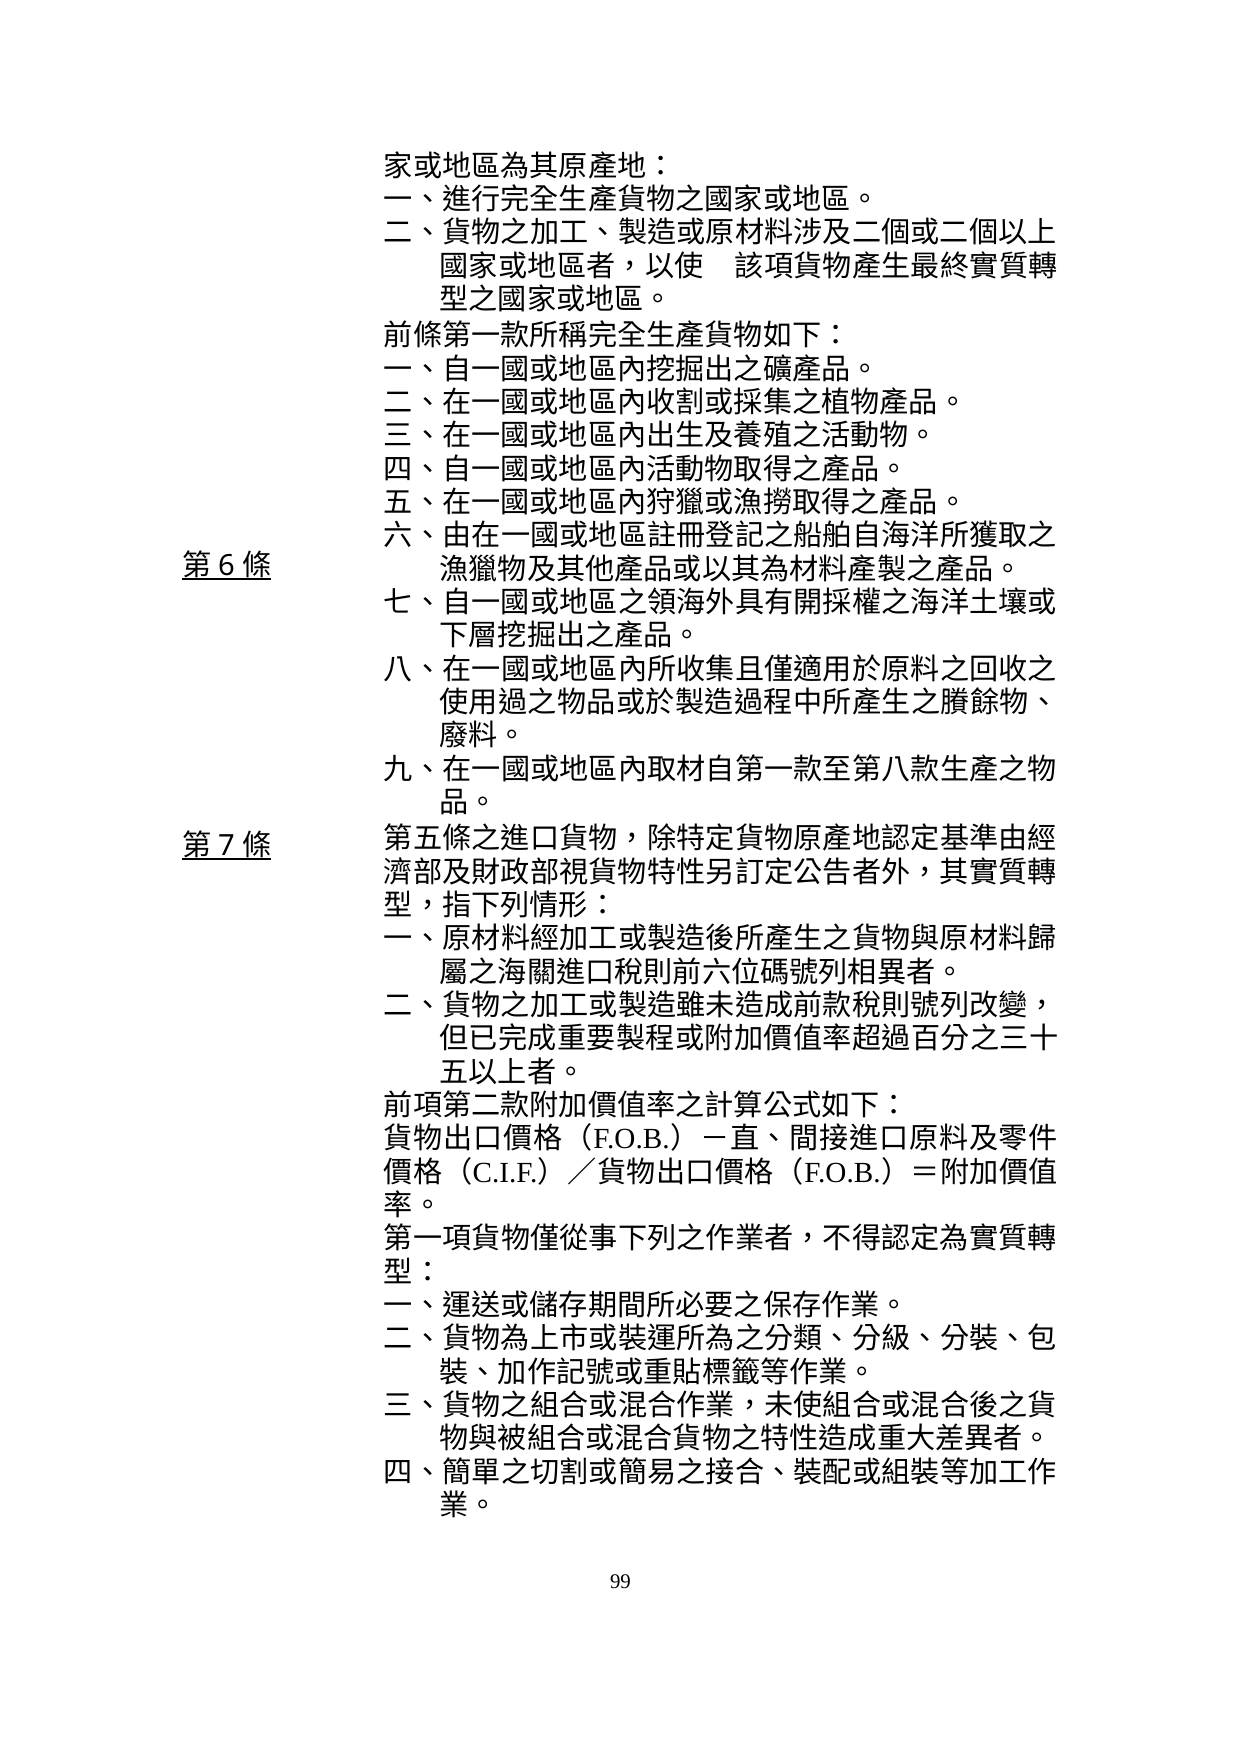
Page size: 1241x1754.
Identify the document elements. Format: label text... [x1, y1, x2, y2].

table_cell 第 6 條 [181, 318, 374, 821]
table_cell [374, 148, 382, 317]
table_cell 第 7 條 [181, 821, 374, 1524]
table_cell 家或地區為其原產地： 一、進行完全生產貨物之國家或地區。 二、貨物之加工、製造或原材料涉及二個或二個以上國家或地區者，以使 該項貨物產生最終實質轉型之國家或地區。 [382, 148, 1059, 317]
table_cell [374, 821, 382, 1524]
table_cell 第五條之進口貨物，除特定貨物原產地認定基準由經濟部及財政部視貨物特性另訂定公告者外，其實質轉型，指下列情形： 一、原材料經加工或製造後所產生之貨物與原材料歸屬之海關進口稅則前六位碼號列相異者。 二、貨物之加工或製造雖未造成前款稅則號列改變，但已完成重要製程或附加價值率超過百分之三十五以上者。 前項第二款附加價值率之計算公式如下： 貨物出口價格（F.O.B.）－直、間接進口原料及零件價格（C.I.F.）／貨物出口價格（F.O.B.）＝附加價值率。 第一項貨物僅從事下列之作業者，不得認定為實質轉型： 一、運送或儲存期間所必要之保存作業。 二、貨物為上市或裝運所為之分類、分級、分裝、包裝、加作記號或重貼標籤等作業。 三、貨物之組合或混合作業，未使組合或混合後之貨物與被組合或混合貨物之特性造成重大差異者。 四、簡單之切割或簡易之接合、裝配或組裝等加工作業。 [382, 821, 1059, 1524]
table_cell [181, 148, 374, 317]
table_cell 前條第一款所稱完全生產貨物如下： 一、自一國或地區內挖掘出之礦產品。 二、在一國或地區內收割或採集之植物產品。 三、在一國或地區內出生及養殖之活動物。 四、自一國或地區內活動物取得之產品。 五、在一國或地區內狩獵或漁撈取得之產品。 六、由在一國或地區註冊登記之船舶自海洋所獲取之漁獵物及其他產品或以其為材料產製之產品。 七、自一國或地區之領海外具有開採權之海洋土壤或下層挖掘出之產品。 八、在一國或地區內所收集且僅適用於原料之回收之使用過之物品或於製造過程中所產生之賸餘物、廢料。 九、在一國或地區內取材自第一款至第八款生產之物品。 [382, 318, 1059, 821]
table_cell [374, 318, 382, 821]
